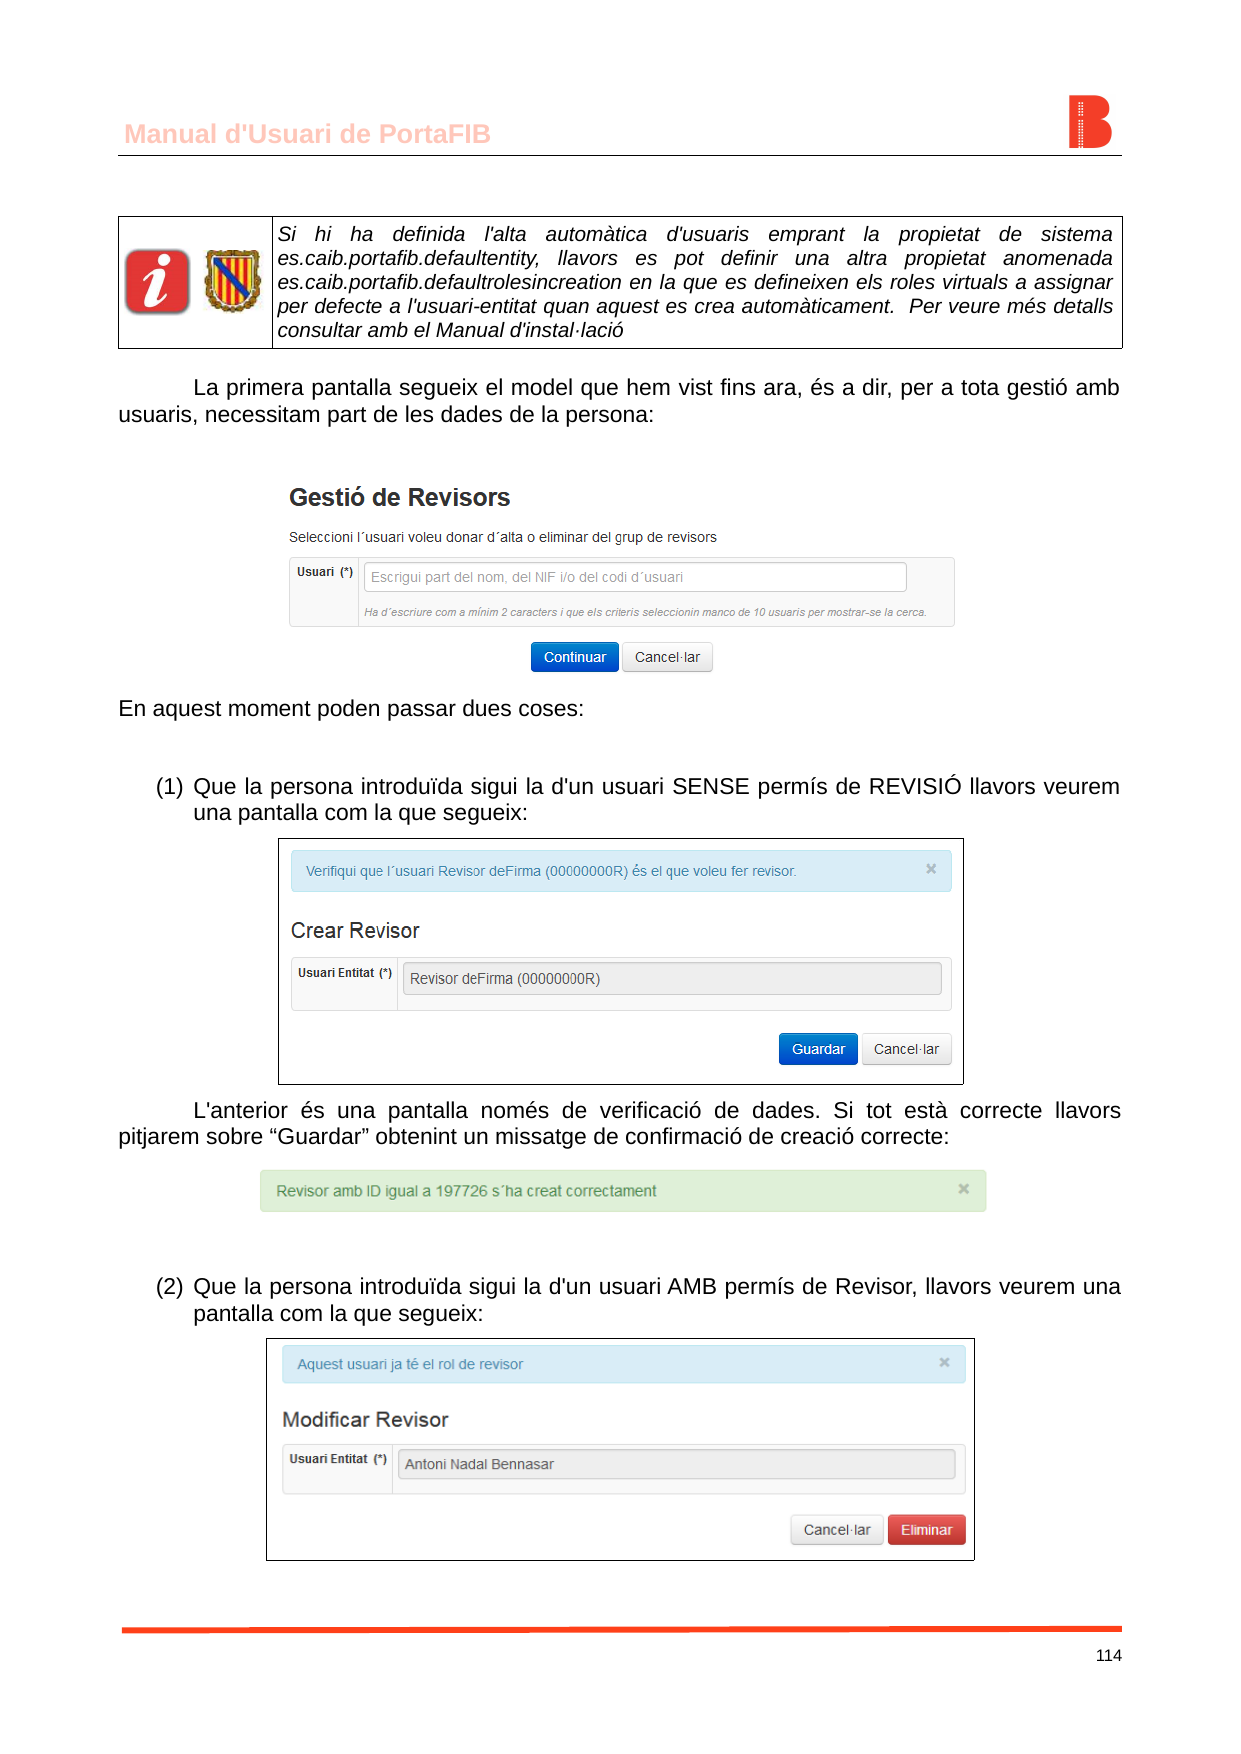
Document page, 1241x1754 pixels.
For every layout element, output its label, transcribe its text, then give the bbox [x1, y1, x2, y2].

picture [1063, 94, 1117, 150]
table_header [119, 217, 195, 348]
text L'anterior és una pantalla només de verificació de dades. Si tot està correcte llavors pitjarem sobre “Guardar” obtenint un missatge de confirmació de creació correcte: [118, 1097, 1122, 1149]
picture [280, 840, 960, 1082]
list Que la persona introduïda sigui la d'un usuari AMB permís de Revisor, llavors veurem una pantalla com la que segueix: [156, 1273, 1122, 1326]
text En aquest moment poden passar dues coses: [118, 695, 1122, 721]
picture [247, 1162, 993, 1222]
table_header [195, 217, 272, 348]
picture [269, 1341, 972, 1558]
picture [123, 248, 192, 316]
picture [279, 478, 962, 683]
table_header Si hi ha definida l'alta automàtica d'usuaris emprant la propietat de sistema es.caib.portafib.defaultentity, llavors es pot definir una altra propietat anomenada es.caib.portafib.defaultrolesincreation en la que es defineixen els roles virtuals a assignar per defecte a l'usuari-entitat quan aquest es crea automàticament. Per veure més detalls consultar amb el Manual d'instal·lació [273, 217, 1122, 348]
picture [201, 250, 265, 314]
list Que la persona introduïda sigui la d'un usuari SENSE permís de REVISIÓ llavors veurem una pantalla com la que segueix: [156, 773, 1122, 825]
text La primera pantalla segueix el model que hem vist fins ara, és a dir, per a tota gestió amb usuaris, necessitam part de les dades de la persona: [118, 374, 1122, 427]
